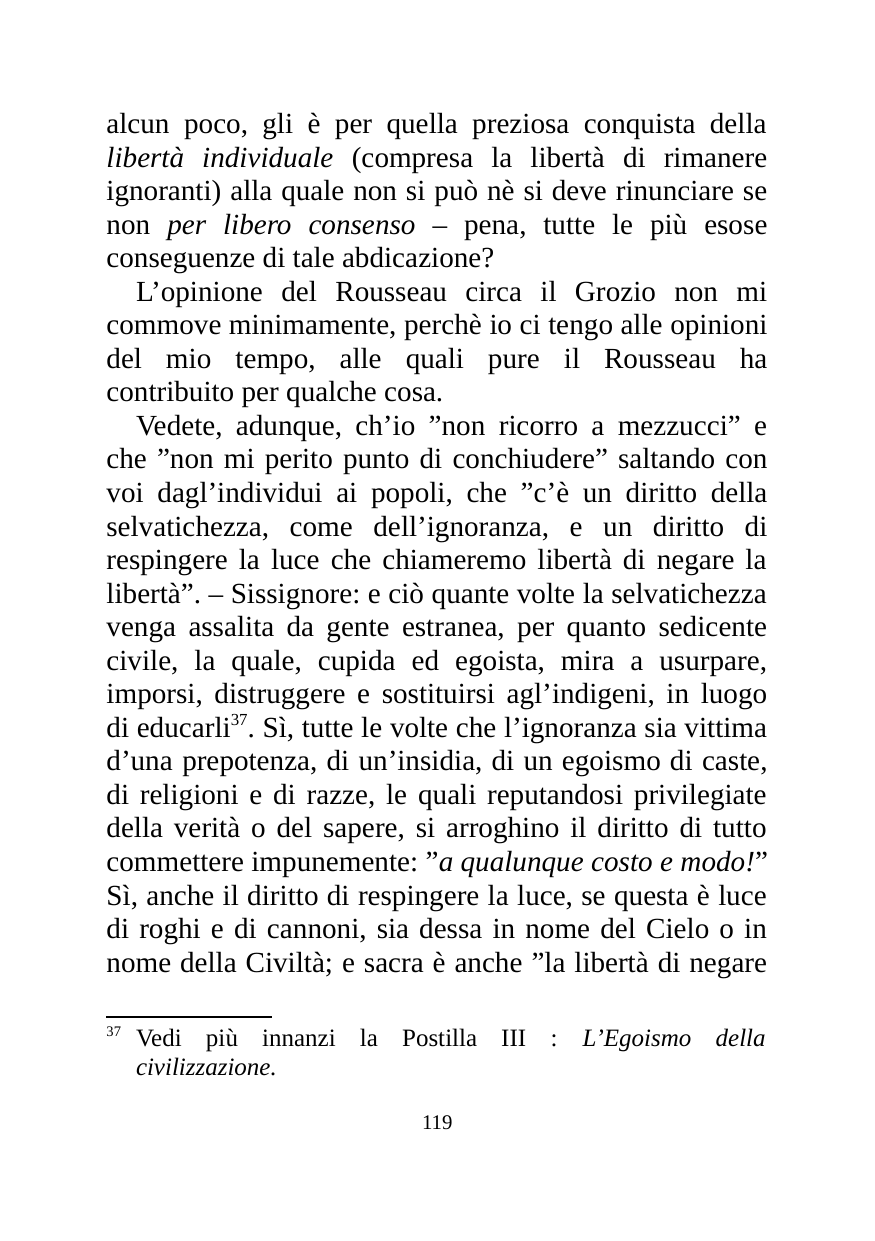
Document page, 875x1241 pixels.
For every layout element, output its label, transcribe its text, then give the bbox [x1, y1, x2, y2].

text L’opinione del Rousseau circa il Grozio non mi commove minimamente, perchè io ci tengo alle opinioni del mio tempo, alle quali pure il Rousseau ha contribuito per qualche cosa. [106, 274, 768, 408]
text alcun poco, gli è per quella preziosa conquista della libertà individuale (compresa la libertà di rimanere ignoranti) alla quale non si può nè si deve rinunciare se non per libero consenso – pena, tutte le più esose conseguenze di tale abdicazione? [106, 106, 768, 274]
text Vedi più innanzi la Postilla III : L’Egoismo della civilizzazione. [106, 1023, 768, 1080]
text Vedete, adunque, ch’io ”non ricorro a mezzucci” e che ”non mi perito punto di conchiudere” saltando con voi dagl’individui ai popoli, che ”c’è un diritto della selvatichezza, come dell’ignoranza, e un diritto di respingere la luce che chiameremo libertà di negare la libertà”. – Sissignore: e ciò quante volte la selvatichezza venga assalita da gente estranea, per quanto sedicente civile, la quale, cupida ed egoista, mira a usurpare, imporsi, distruggere e sostituirsi agl’indigeni, in luogo di educarli. Sì, tutte le volte che l’ignoranza sia vittima d’una prepotenza, di un’insidia, di un egoismo di caste, di religioni e di razze, le quali reputandosi privilegiate della verità o del sapere, si arroghino il diritto di tutto commettere impunemente: ”a qualunque costo e modo!” Sì, anche il diritto di respingere la luce, se questa è luce di roghi e di cannoni, sia dessa in nome del Cielo o in nome della Civiltà; e sacra è anche ”la libertà di negare [106, 408, 768, 978]
